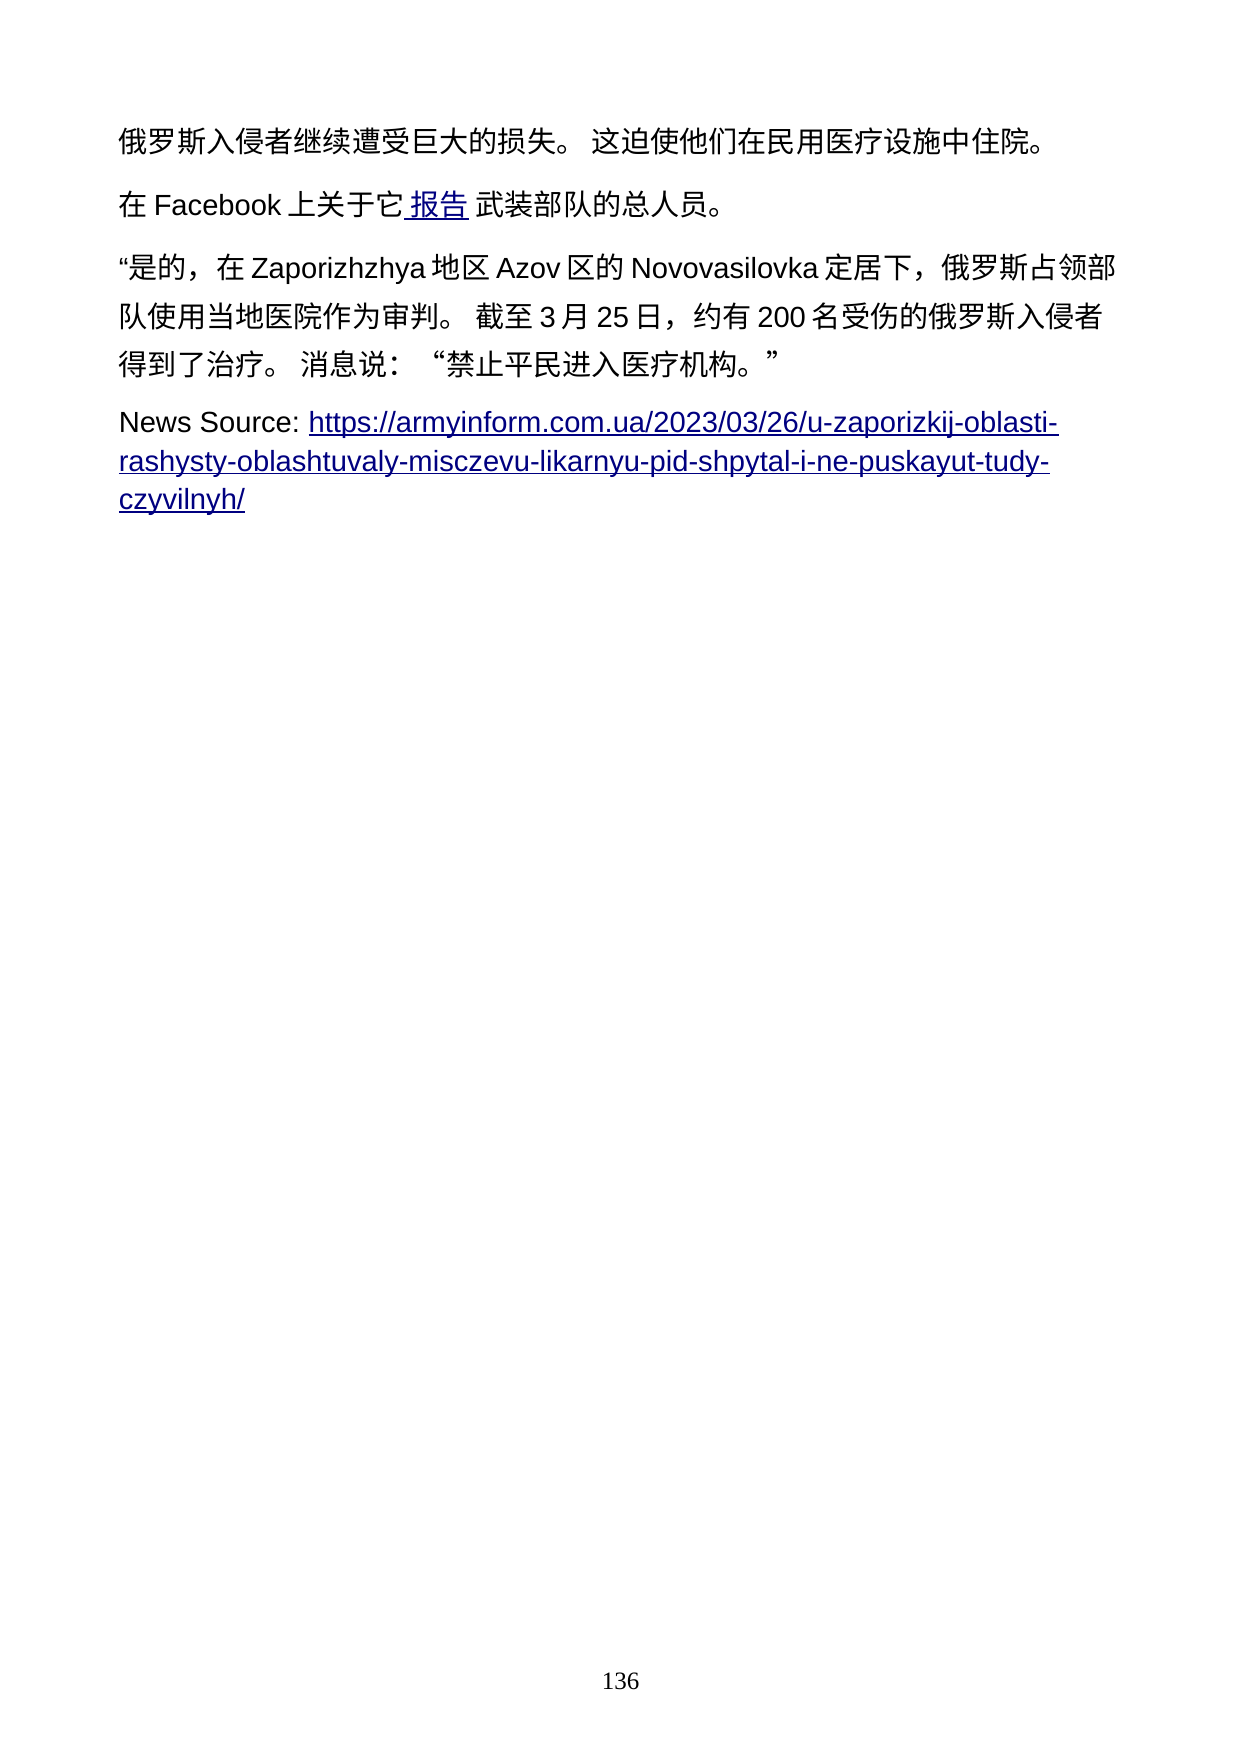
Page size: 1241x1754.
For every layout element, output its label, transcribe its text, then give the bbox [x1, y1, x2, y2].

text “是的，在Zaporizhzhya地区Azov区的Novovasilovka定居下，俄罗斯占领部队使用当地医院作为审判。 截至3月25日，约有200名受伤的俄罗斯入侵者得到了治疗。 消息说：“禁止平民进入医疗机构。” [118, 245, 1122, 384]
text News Source: https://armyinform.com.ua/2023/03/26/u-zaporizkij-oblasti-rashysty-oblashtuvaly-misczevu-likarnyu-pid-shpytal-i-ne-puskayut-tudy-czyvilnyh/ [118, 405, 1122, 516]
text 俄罗斯入侵者继续遭受巨大的损失。 这迫使他们在民用医疗设施中住院。 [118, 118, 1122, 161]
text 在Facebook上关于它 报告 武装部队的总人员。 [118, 182, 1122, 224]
